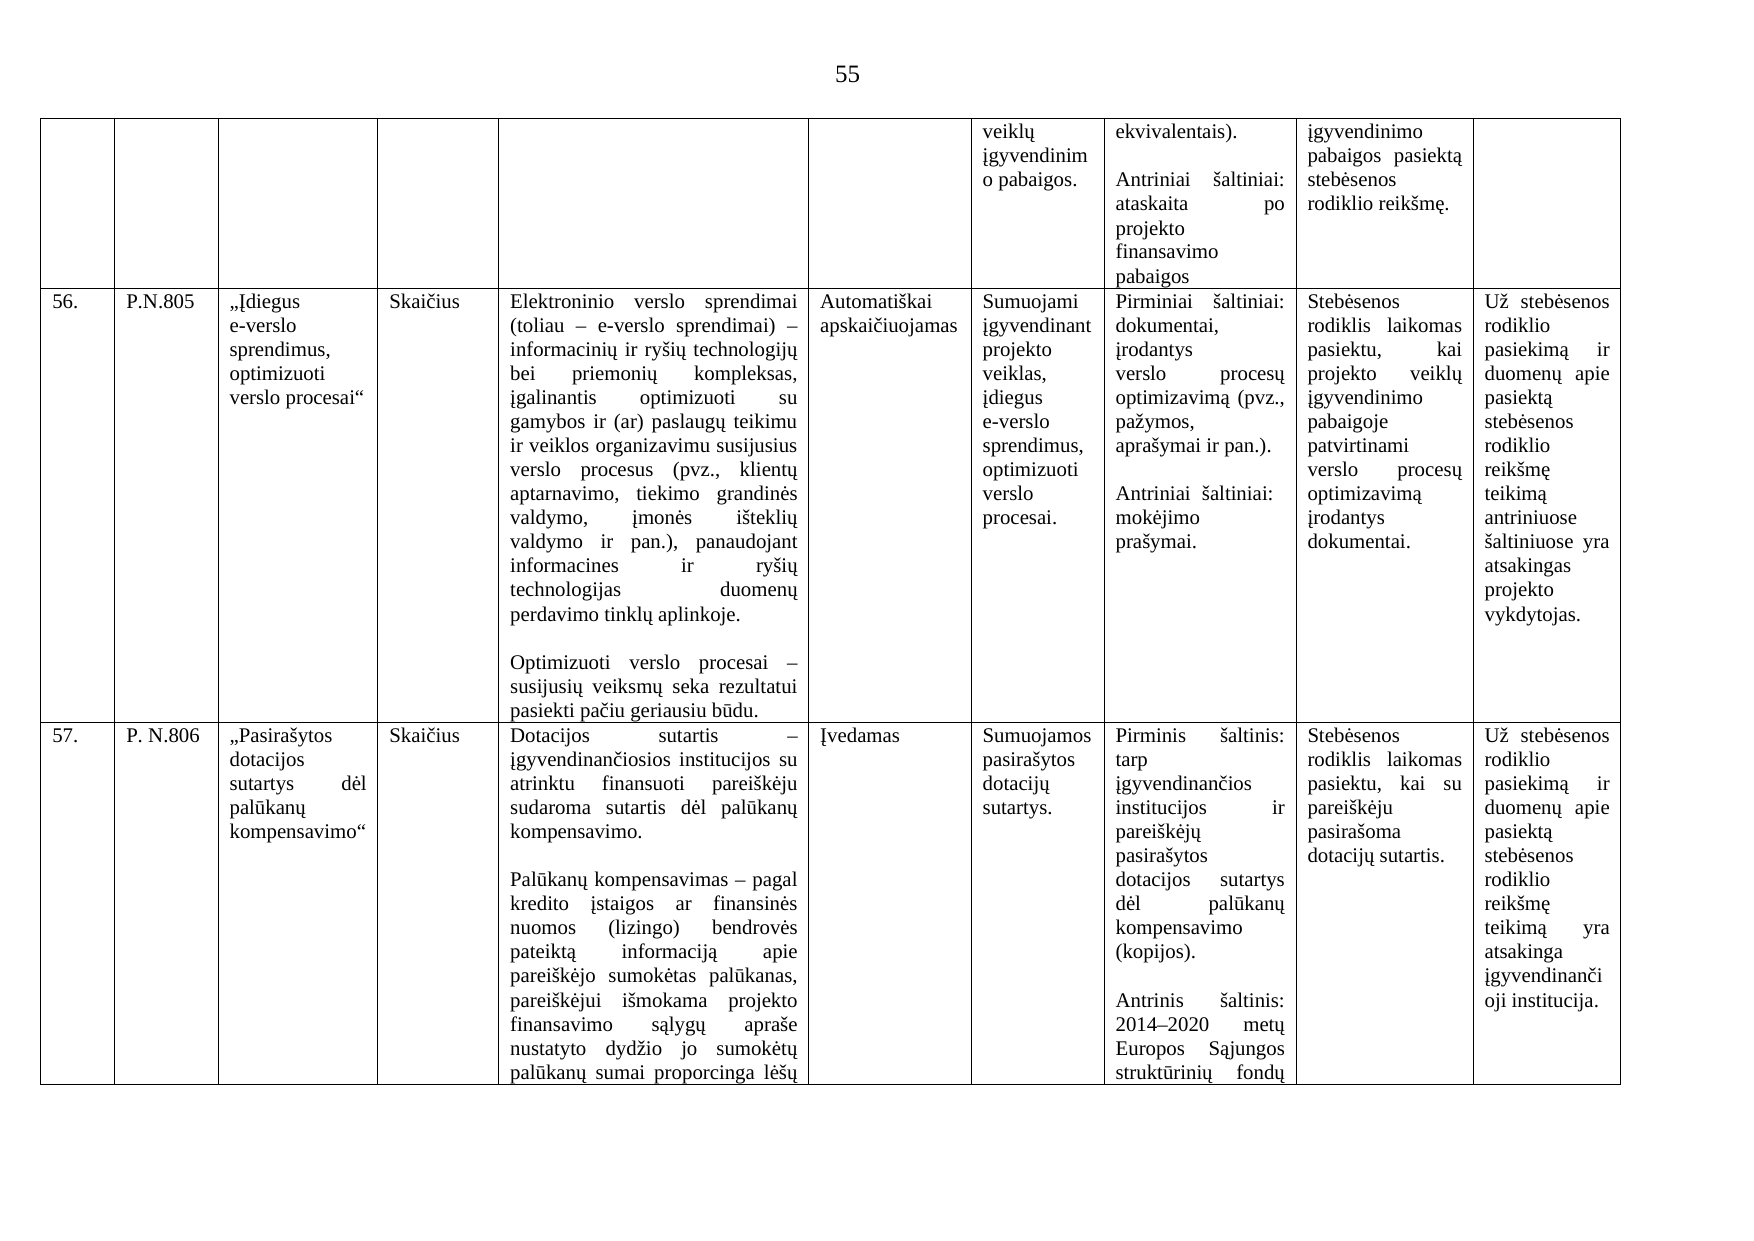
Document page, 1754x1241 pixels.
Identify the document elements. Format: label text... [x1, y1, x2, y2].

table_cell Elektroninio verslo sprendimai (toliau – e-verslo sprendimai) – informacinių ir ryšių technologijų bei priemonių kompleksas, įgalinantis optimizuoti su gamybos ir (ar) paslaugų teikimu ir veiklos organizavimu susijusius verslo procesus (pvz., klientų aptarnavimo, tiekimo grandinės valdymo, įmonės išteklių valdymo ir pan.), panaudojant informacines ir ryšių technologijas duomenų perdavimo tinklų aplinkoje. Optimizuoti verslo procesai – susijusių veiksmų seka rezultatui pasiekti pačiu geriausiu būdu. [499, 289, 808, 722]
table_cell „Pasirašytos dotacijos sutartys dėl palūkanų kompensavimo“ [219, 723, 377, 1084]
table_cell Už stebėsenos rodiklio pasiekimą ir duomenų apie pasiektą stebėsenos rodiklio reikšmę teikimą antriniuose šaltiniuose yra atsakingas projekto vykdytojas. [1474, 289, 1620, 722]
table_cell Stebėsenos rodiklis laikomas pasiektu, kai projekto veiklų įgyvendinimo pabaigoje patvirtinami verslo procesų optimizavimą įrodantys dokumentai. [1297, 289, 1473, 722]
table_cell Įvedamas [809, 723, 971, 1084]
table_cell Skaičius [378, 723, 498, 1084]
table_cell ekvivalentais). Antriniai šaltiniai: ataskaita po projekto finansavimo pabaigos [1105, 119, 1296, 288]
table_cell P. N.806 [115, 723, 218, 1084]
table_cell [115, 119, 218, 288]
table_cell P.N.805 [115, 289, 218, 722]
table_cell [41, 119, 114, 288]
table_cell [809, 119, 971, 288]
table_cell Už stebėsenos rodiklio pasiekimą ir duomenų apie pasiektą stebėsenos rodiklio reikšmę teikimą yra atsakinga įgyvendinančioji institucija. [1474, 723, 1620, 1084]
table_cell Dotacijos sutartis – įgyvendinančiosios institucijos su atrinktu finansuoti pareiškėju sudaroma sutartis dėl palūkanų kompensavimo. Palūkanų kompensavimas – pagal kredito įstaigos ar finansinės nuomos (lizingo) bendrovės pateiktą informaciją apie pareiškėjo sumokėtas palūkanas, pareiškėjui išmokama projekto finansavimo sąlygų apraše nustatyto dydžio jo sumokėtų palūkanų sumai proporcinga lėšų [499, 723, 808, 1084]
table_cell 56. [41, 289, 114, 722]
table_cell Automatiškai apskaičiuojamas [809, 289, 971, 722]
table_cell [499, 119, 808, 288]
table_cell Pirminis šaltinis: tarp įgyvendinančios institucijos ir pareiškėjų pasirašytos dotacijos sutartys dėl palūkanų kompensavimo (kopijos). Antrinis šaltinis: 2014–2020 metų Europos Sąjungos struktūrinių fondų [1105, 723, 1296, 1084]
table_cell Skaičius [378, 289, 498, 722]
table_cell [1474, 119, 1620, 288]
table_cell Stebėsenos rodiklis laikomas pasiektu, kai su pareiškėju pasirašoma dotacijų sutartis. [1297, 723, 1473, 1084]
table_cell [378, 119, 498, 288]
table_cell „Įdiegus e-verslo sprendimus, optimizuoti verslo procesai“ [219, 289, 377, 722]
table_cell Sumuojamos pasirašytos dotacijų sutartys. [972, 723, 1104, 1084]
table_cell 57. [41, 723, 114, 1084]
table_cell Pirminiai šaltiniai: dokumentai, įrodantys verslo procesų optimizavimą (pvz., pažymos, aprašymai ir pan.). Antriniai šaltiniai: mokėjimo prašymai. [1105, 289, 1296, 722]
table_cell veiklų įgyvendinimo pabaigos. [972, 119, 1104, 288]
table_cell [219, 119, 377, 288]
table_cell įgyvendinimo pabaigos pasiektą stebėsenos rodiklio reikšmę. [1297, 119, 1473, 288]
table_cell Sumuojami įgyvendinant projekto veiklas, įdiegus e-verslo sprendimus, optimizuoti verslo procesai. [972, 289, 1104, 722]
